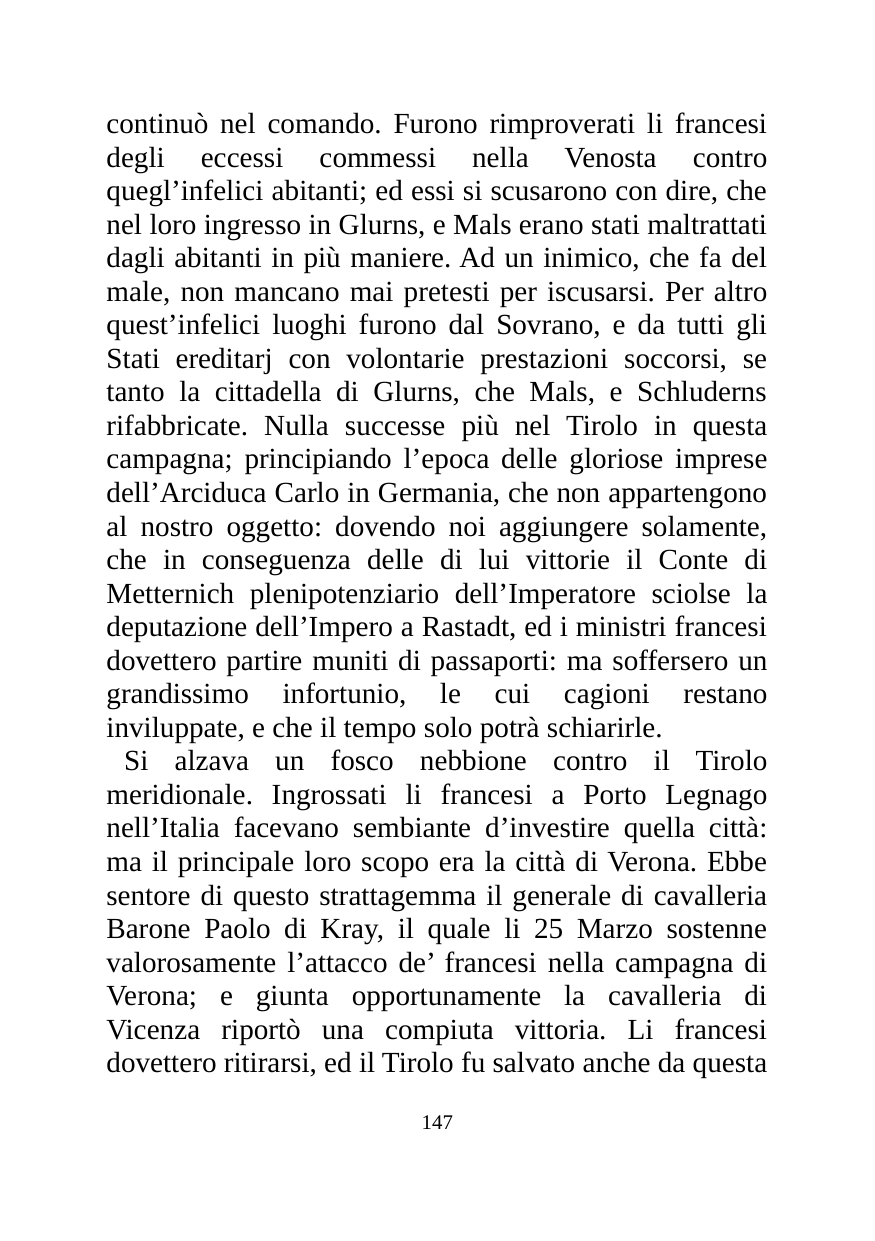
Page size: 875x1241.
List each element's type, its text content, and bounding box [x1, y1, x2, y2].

text continuò nel comando. Furono rimproverati li francesi degli eccessi commessi nella Venosta contro quegl’infelici abitanti; ed essi si scusarono con dire, che nel loro ingresso in Glurns, e Mals erano stati maltrattati dagli abitanti in più maniere. Ad un inimico, che fa del male, non mancano mai pretesti per iscusarsi. Per altro quest’infelici luoghi furono dal Sovrano, e da tutti gli Stati ereditarj con volontarie prestazioni soccorsi, se tanto la cittadella di Glurns, che Mals, e Schluderns rifabbricate. Nulla successe più nel Tirolo in questa campagna; principiando l’epoca delle gloriose imprese dell’Arciduca Carlo in Germania, che non appartengono al nostro oggetto: dovendo noi aggiungere solamente, che in conseguenza delle di lui vittorie il Conte di Metternich plenipotenziario dell’Imperatore sciolse la deputazione dell’Impero a Rastadt, ed i ministri francesi dovettero partire muniti di passaporti: ma soffersero un grandissimo infortunio, le cui cagioni restano inviluppate, e che il tempo solo potrà schiarirle. [106, 106, 768, 743]
text Si alzava un fosco nebbione contro il Tirolo meridionale. Ingrossati li francesi a Porto Legnago nell’Italia facevano sembiante d’investire quella città: ma il principale loro scopo era la città di Verona. Ebbe sentore di questo strattagemma il generale di cavalleria Barone Paolo di Kray, il quale li 25 Marzo sostenne valorosamente l’attacco de’ francesi nella campagna di Verona; e giunta opportunamente la cavalleria di Vicenza riportò una compiuta vittoria. Li francesi dovettero ritirarsi, ed il Tirolo fu salvato anche da questa [106, 743, 768, 1079]
